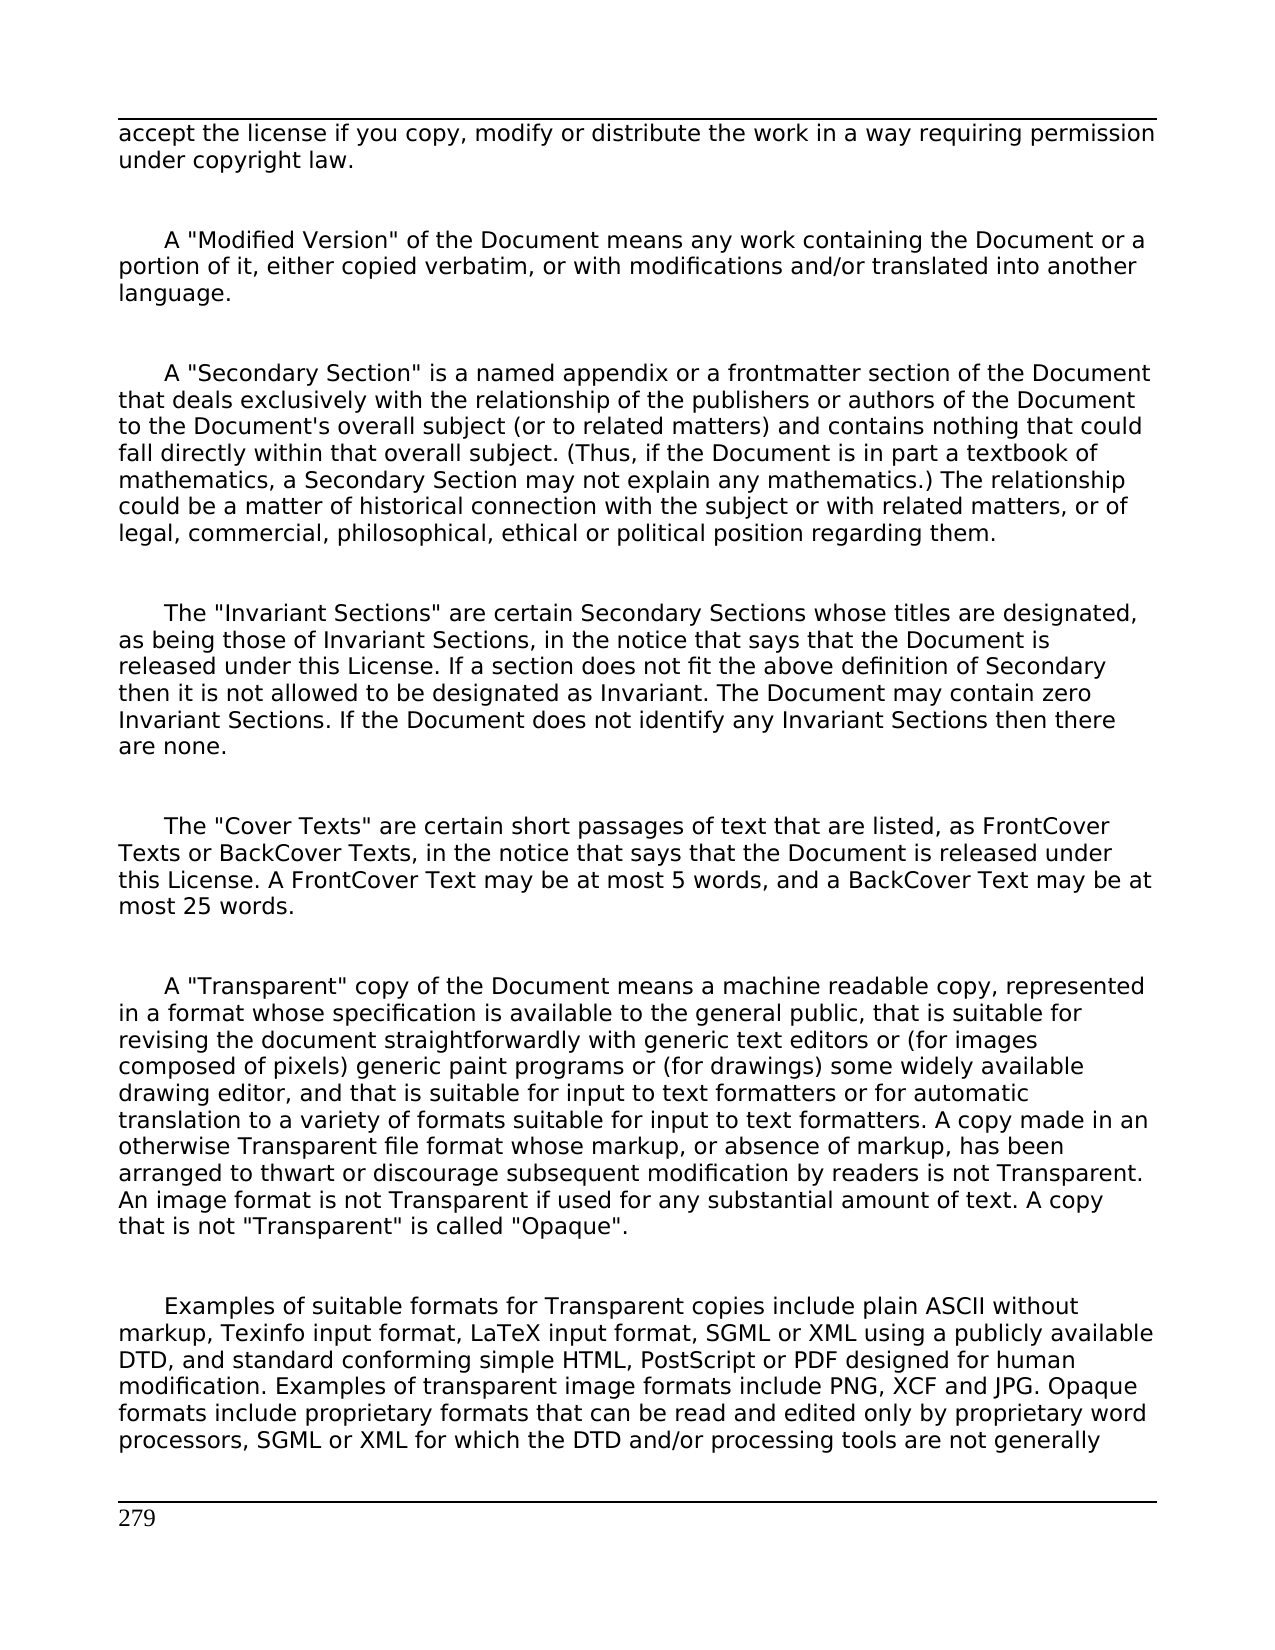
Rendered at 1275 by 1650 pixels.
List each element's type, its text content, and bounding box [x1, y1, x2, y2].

text The "Invariant Sections" are certain Secondary Sections whose titles are designated, as being those of Invariant Sections, in the notice that says that the Document is released under this License. If a section does not fit the above definition of Secondary then it is not allowed to be designated as Invariant. The Document may contain zero Invariant Sections. If the Document does not identify any Invariant Sections then there are none. [118, 600, 1157, 760]
text A "Modified Version" of the Document means any work containing the Document or a portion of it, either copied verbatim, or with modifications and/or translated into another language. [118, 227, 1157, 307]
text A "Secondary Section" is a named appendix or a frontmatter section of the Document that deals exclusively with the relationship of the publishers or authors of the Document to the Document's overall subject (or to related matters) and contains nothing that could fall directly within that overall subject. (Thus, if the Document is in part a textbook of mathematics, a Secondary Section may not explain any mathematics.) The relationship could be a matter of historical connection with the subject or with related matters, or of legal, commercial, philosophical, ethical or political position regarding them. [118, 360, 1157, 547]
text The "Cover Texts" are certain short passages of text that are listed, as FrontCover Texts or BackCover Texts, in the notice that says that the Document is released under this License. A FrontCover Text may be at most 5 words, and a BackCover Text may be at most 25 words. [118, 813, 1157, 920]
text accept the license if you copy, modify or distribute the work in a way requiring permission under copyright law. [118, 120, 1157, 173]
text Examples of suitable formats for Transparent copies include plain ASCII without markup, Texinfo input format, LaTeX input format, SGML or XML using a publicly available DTD, and standard conforming simple HTML, PostScript or PDF designed for human modification. Examples of transparent image formats include PNG, XCF and JPG. Opaque formats include proprietary formats that can be read and edited only by proprietary word processors, SGML or XML for which the DTD and/or processing tools are not generally [118, 1293, 1157, 1453]
text A "Transparent" copy of the Document means a machine readable copy, represented in a format whose specification is available to the general public, that is suitable for revising the document straightforwardly with generic text editors or (for images composed of pixels) generic paint programs or (for drawings) some widely available drawing editor, and that is suitable for input to text formatters or for automatic translation to a variety of formats suitable for input to text formatters. A copy made in an otherwise Transparent file format whose markup, or absence of markup, has been arranged to thwart or discourage subsequent modification by readers is not Transparent. An image format is not Transparent if used for any substantial amount of text. A copy that is not "Transparent" is called "Opaque". [118, 973, 1157, 1240]
